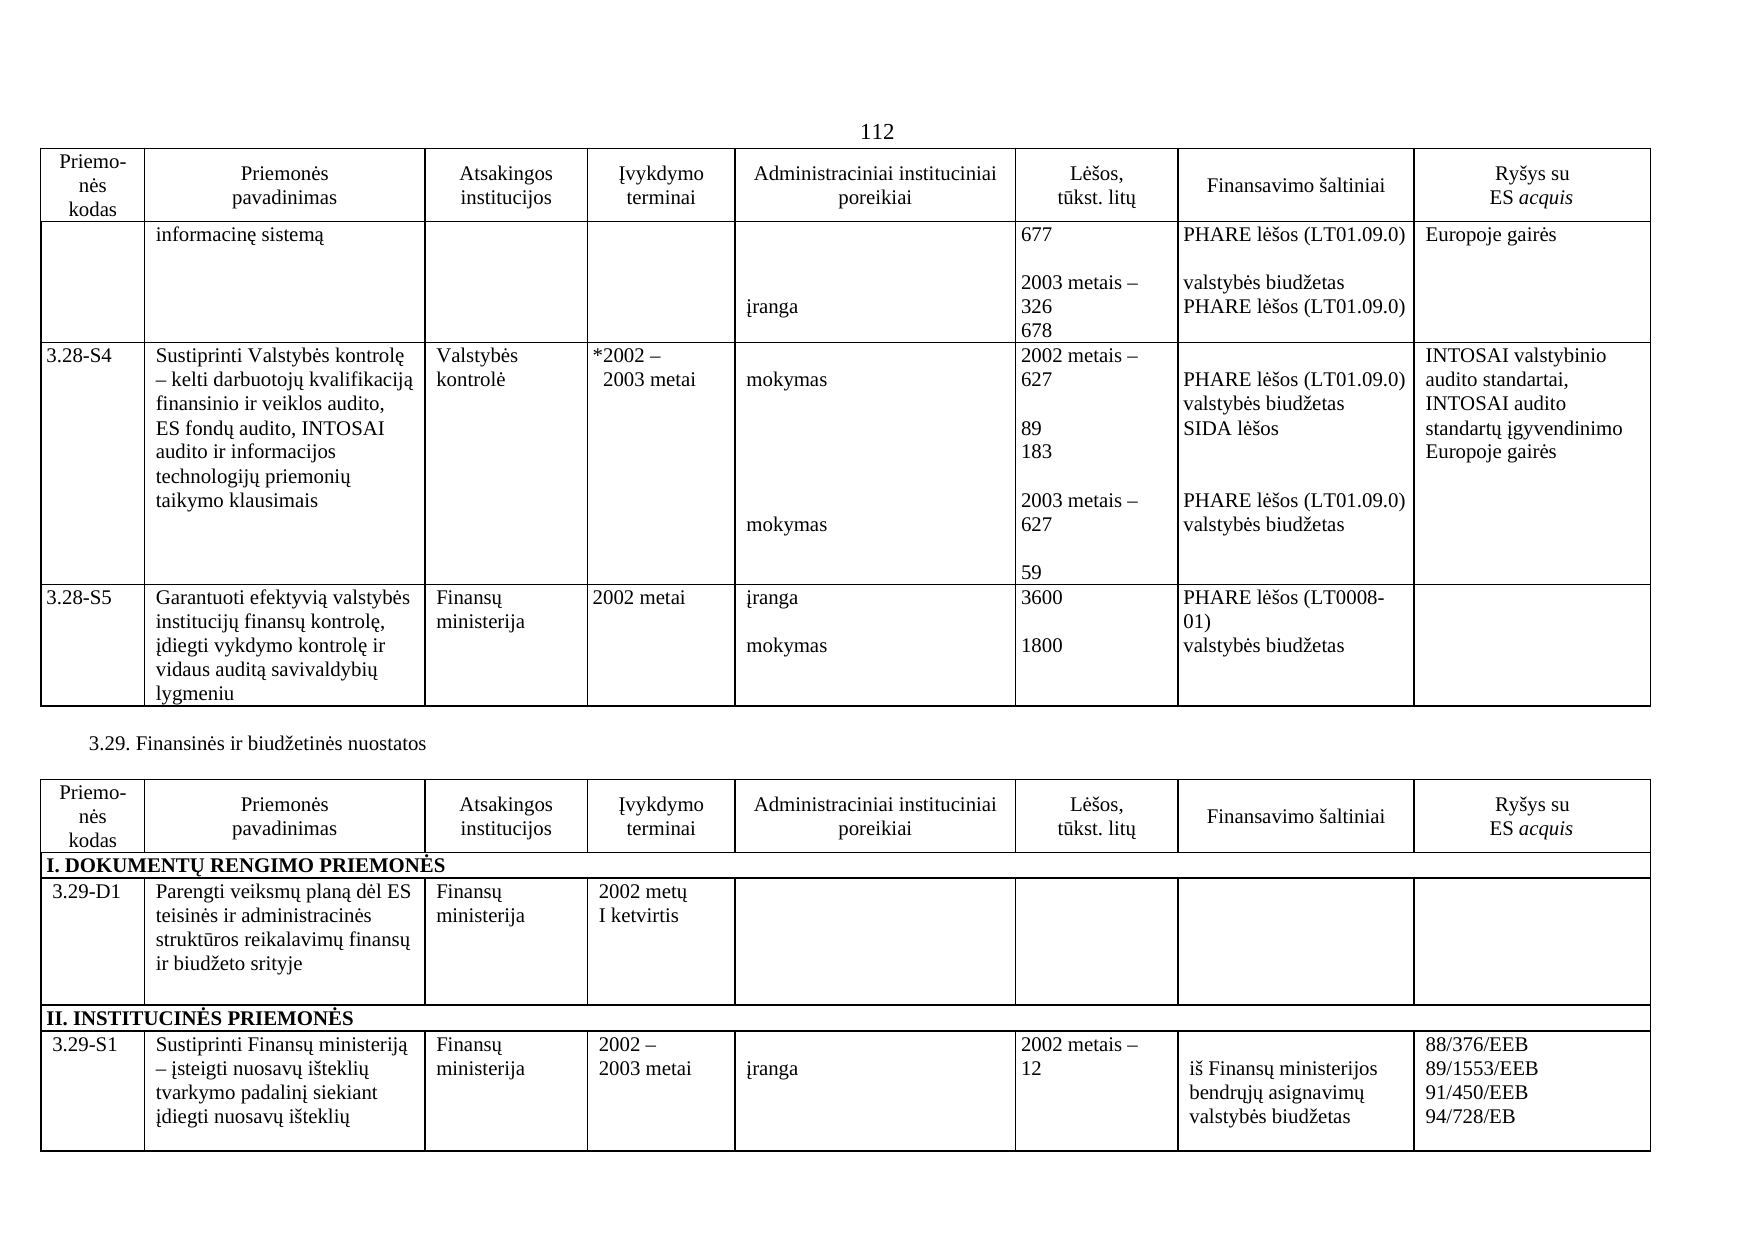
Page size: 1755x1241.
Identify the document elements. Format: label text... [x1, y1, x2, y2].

table_header Administraciniai instituciniai poreikiai [736, 780, 1015, 852]
table_cell 3.29-S1 [42, 1032, 144, 1150]
table_cell 3600 1800 [1016, 585, 1177, 705]
table_cell [1179, 879, 1413, 1004]
table_header Priemo-nės kodas [41, 149, 144, 221]
table_header Finansavimo šaltiniai [1179, 780, 1413, 852]
table_cell [588, 222, 734, 342]
table_cell [426, 222, 587, 342]
table_header Atsakingos institucijos [426, 780, 587, 852]
table_cell Finansų ministerija [426, 1032, 587, 1150]
table_cell Finansų ministerija [426, 585, 587, 705]
table_header Priemonės pavadinimas [145, 780, 424, 852]
table_cell *2002 – 2003 metai [588, 343, 734, 584]
table_cell Valstybės kontrolė [426, 343, 587, 584]
table_header Administraciniai instituciniai poreikiai [736, 149, 1015, 221]
table_cell Europoje gairės [1415, 222, 1650, 342]
table_cell 2002 metais – 627 89 183 2003 metais – 627 59 [1016, 343, 1177, 584]
table_cell I. dokumentų rengimo priemonės [42, 853, 1650, 877]
table_header Ryšys su ES acquis [1415, 780, 1650, 852]
table_cell PHARE lėšos (LT0008-01) valstybės biudžetas [1179, 585, 1413, 705]
table_cell PHARE lėšos (LT01.09.0) valstybės biudžetas PHARE lėšos (LT01.09.0) [1179, 222, 1413, 342]
table_header Priemonės pavadinimas [145, 149, 424, 221]
table_cell Sustiprinti Valstybės kontrolę – kelti darbuotojų kvalifikaciją finansinio ir veiklos audito, ES fondų audito, INTOSAI audito ir informacijos technologijų priemonių taikymo klausimais [145, 343, 424, 584]
table_cell 3.29-D1 [42, 879, 144, 1004]
table_header Atsakingos institucijos [426, 149, 587, 221]
table_cell įranga [736, 222, 1015, 342]
table_cell [736, 879, 1015, 1004]
table_header Lėšos, tūkst. litų [1016, 780, 1177, 852]
table_cell [1016, 879, 1177, 1004]
table_cell [42, 222, 144, 342]
table_cell įranga [736, 1032, 1015, 1150]
table_header Įvykdymo terminai [588, 780, 734, 852]
table_cell [1415, 879, 1650, 1004]
table_cell informacinę sistemą [145, 222, 424, 342]
table_cell PHARE lėšos (LT01.09.0) valstybės biudžetas SIDA lėšos PHARE lėšos (LT01.09.0) valstybės biudžetas [1179, 343, 1413, 584]
table_header Ryšys su ES acquis [1415, 149, 1650, 221]
table_header Finansavimo šaltiniai [1179, 149, 1413, 221]
table_cell 2002 metai [588, 585, 734, 705]
table_cell 3.28-S4 [42, 343, 144, 584]
table_cell 88/376/EEB 89/1553/EEB 91/450/EEB 94/728/EB [1415, 1032, 1650, 1150]
table_cell 677 2003 metais – 326 678 [1016, 222, 1177, 342]
table_cell Finansų ministerija [426, 879, 587, 1004]
table_cell [1415, 585, 1650, 705]
table_cell Parengti veiksmų planą dėl ES teisinės ir administracinės struktūros reikalavimų finansų ir biudžeto srityje [145, 879, 424, 1004]
table_header Įvykdymo terminai [588, 149, 734, 221]
subtitle 3.29. Finansinės ir biudžetinės nuostatos [89, 731, 1666, 755]
table_cell Garantuoti efektyvią valstybės institucijų finansų kontrolę, įdiegti vykdymo kontrolę ir vidaus auditą savivaldybių lygmeniu [145, 585, 424, 705]
table_header Lėšos, tūkst. litų [1016, 149, 1177, 221]
table_cell 2002 metais – 12 [1016, 1032, 1177, 1150]
table_cell 3.28-S5 [42, 585, 144, 705]
table_cell 2002 – 2003 metai [588, 1032, 734, 1150]
table_cell mokymas mokymas [736, 343, 1015, 584]
table_cell II. Institucinės priemonės [42, 1006, 1650, 1030]
table_header Priemo-nės kodas [41, 780, 144, 852]
table_cell įranga mokymas [736, 585, 1015, 705]
table_cell iš Finansų ministerijos bendrųjų asignavimų valstybės biudžetas [1179, 1032, 1413, 1150]
table_cell INTOSAI valstybinio audito standartai, INTOSAI audito standartų įgyvendinimo Europoje gairės [1415, 343, 1650, 584]
table_cell 2002 metų I ketvirtis [588, 879, 734, 1004]
table_cell Sustiprinti Finansų ministeriją – įsteigti nuosavų išteklių tvarkymo padalinį siekiant įdiegti nuosavų išteklių [145, 1032, 424, 1150]
